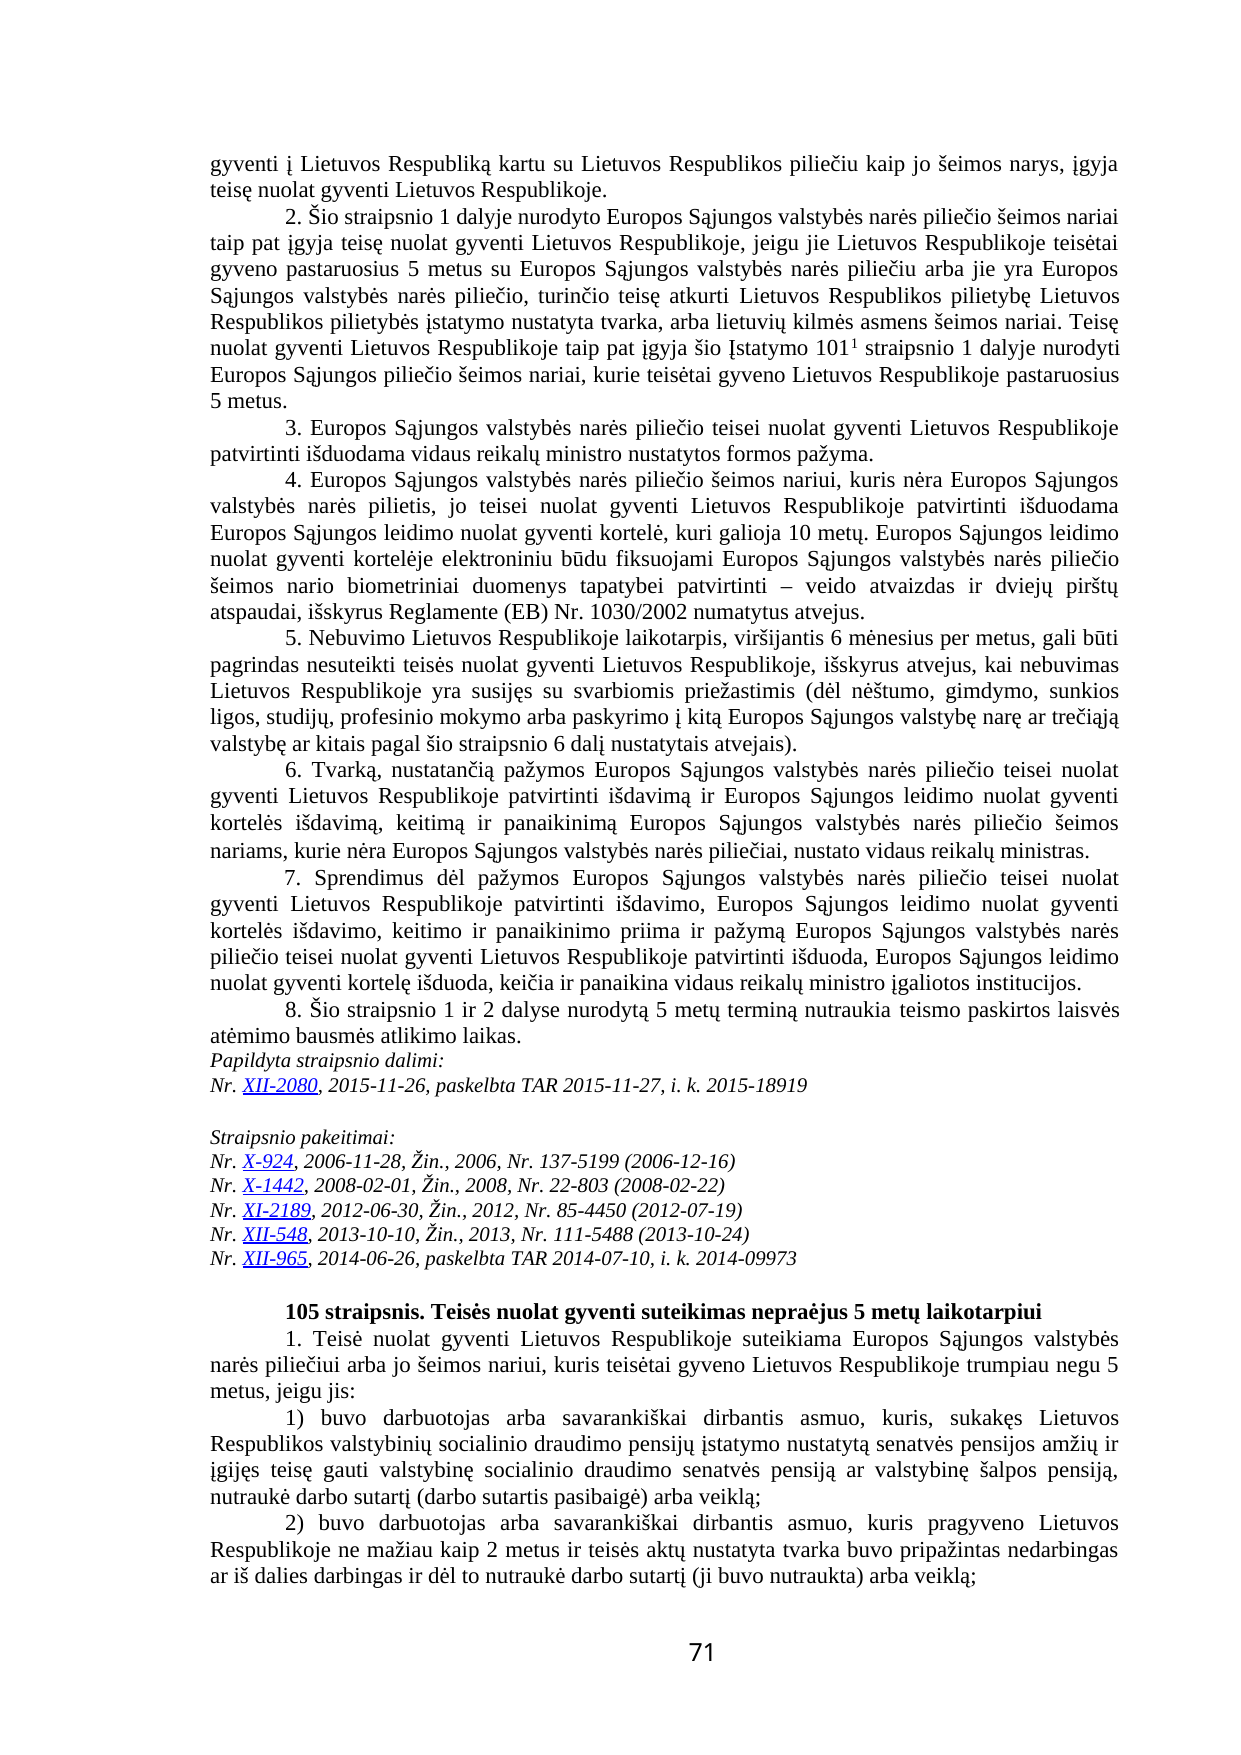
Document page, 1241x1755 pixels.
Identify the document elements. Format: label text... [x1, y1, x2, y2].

text 105 straipsnis. Teisės nuolat gyventi suteikimas nepraėjus 5 metų laikotarpiui [285, 1298, 1120, 1325]
text 3. Europos Sąjungos valstybės narės piliečio teisei nuolat gyventi Lietuvos Respublikoje patvirtinti išduodama vidaus reikalų ministro nustatytos formos pažyma. [210, 413, 1120, 466]
text 6. Tvarką, nustatančią pažymos Europos Sąjungos valstybės narės piliečio teisei nuolat gyventi Lietuvos Respublikoje patvirtinti išdavimą ir Europos Sąjungos leidimo nuolat gyventi kortelės išdavimą, keitimą ir panaikinimą Europos Sąjungos valstybės narės piliečio šeimos nariams, kurie nėra Europos Sąjungos valstybės narės piliečiai, nustato vidaus reikalų ministras. [210, 756, 1120, 864]
text Papildyta straipsnio dalimi: [210, 1048, 1120, 1072]
text Nr. XII-965, 2014-06-26, paskelbta TAR 2014-07-10, i. k. 2014-09973 [210, 1246, 1120, 1270]
text Straipsnio pakeitimai: [210, 1125, 1120, 1149]
text Nr. X-1442, 2008-02-01, Žin., 2008, Nr. 22-803 (2008-02-22) [210, 1173, 1120, 1197]
text 7. Sprendimus dėl pažymos Europos Sąjungos valstybės narės piliečio teisei nuolat gyventi Lietuvos Respublikoje patvirtinti išdavimo, Europos Sąjungos leidimo nuolat gyventi kortelės išdavimo, keitimo ir panaikinimo priima ir pažymą Europos Sąjungos valstybės narės piliečio teisei nuolat gyventi Lietuvos Respublikoje patvirtinti išduoda, Europos Sąjungos leidimo nuolat gyventi kortelę išduoda, keičia ir panaikina vidaus reikalų ministro įgaliotos institucijos. [210, 864, 1120, 996]
text Nr. XII-2080, 2015-11-26, paskelbta TAR 2015-11-27, i. k. 2015-18919 [210, 1072, 1120, 1097]
text 4. Europos Sąjungos valstybės narės piliečio šeimos nariui, kuris nėra Europos Sąjungos valstybės narės pilietis, jo teisei nuolat gyventi Lietuvos Respublikoje patvirtinti išduodama Europos Sąjungos leidimo nuolat gyventi kortelė, kuri galioja 10 metų. Europos Sąjungos leidimo nuolat gyventi kortelėje elektroniniu būdu fiksuojami Europos Sąjungos valstybės narės piliečio šeimos nario biometriniai duomenys tapatybei patvirtinti – veido atvaizdas ir dviejų pirštų atspaudai, išskyrus Reglamente (EB) Nr. 1030/2002 numatytus atvejus. [210, 466, 1120, 624]
text Nr. X-924, 2006-11-28, Žin., 2006, Nr. 137-5199 (2006-12-16) [210, 1149, 1120, 1173]
text Nr. XII-548, 2013-10-10, Žin., 2013, Nr. 111-5488 (2013-10-24) [210, 1222, 1120, 1246]
text 2) buvo darbuotojas arba savarankiškai dirbantis asmuo, kuris pragyveno Lietuvos Respublikoje ne mažiau kaip 2 metus ir teisės aktų nustatyta tvarka buvo pripažintas nedarbingas ar iš dalies darbingas ir dėl to nutraukė darbo sutartį (ji buvo nutraukta) arba veiklą; [210, 1509, 1120, 1588]
text 1) buvo darbuotojas arba savarankiškai dirbantis asmuo, kuris, sukakęs Lietuvos Respublikos valstybinių socialinio draudimo pensijų įstatymo nustatytą senatvės pensijos amžių ir įgijęs teisę gauti valstybinę socialinio draudimo senatvės pensiją ar valstybinę šalpos pensiją, nutraukė darbo sutartį (darbo sutartis pasibaigė) arba veiklą; [210, 1404, 1120, 1509]
text gyventi į Lietuvos Respubliką kartu su Lietuvos Respublikos piliečiu kaip jo šeimos narys, įgyja teisę nuolat gyventi Lietuvos Respublikoje. [210, 150, 1120, 203]
text 1. Teisė nuolat gyventi Lietuvos Respublikoje suteikiama Europos Sąjungos valstybės narės piliečiui arba jo šeimos nariui, kuris teisėtai gyveno Lietuvos Respublikoje trumpiau negu 5 metus, jeigu jis: [210, 1325, 1120, 1404]
text Nr. XI-2189, 2012-06-30, Žin., 2012, Nr. 85-4450 (2012-07-19) [210, 1197, 1120, 1222]
text 8. Šio straipsnio 1 ir 2 dalyse nurodytą 5 metų terminą nutraukia teismo paskirtos laisvės atėmimo bausmės atlikimo laikas. [210, 996, 1120, 1048]
text 5. Nebuvimo Lietuvos Respublikoje laikotarpis, viršijantis 6 mėnesius per metus, gali būti pagrindas nesuteikti teisės nuolat gyventi Lietuvos Respublikoje, išskyrus atvejus, kai nebuvimas Lietuvos Respublikoje yra susijęs su svarbiomis priežastimis (dėl nėštumo, gimdymo, sunkios ligos, studijų, profesinio mokymo arba paskyrimo į kitą Europos Sąjungos valstybę narę ar trečiąją valstybę ar kitais pagal šio straipsnio 6 dalį nustatytais atvejais). [210, 624, 1120, 756]
text 2. Šio straipsnio 1 dalyje nurodyto Europos Sąjungos valstybės narės piliečio šeimos nariai taip pat įgyja teisę nuolat gyventi Lietuvos Respublikoje, jeigu jie Lietuvos Respublikoje teisėtai gyveno pastaruosius 5 metus su Europos Sąjungos valstybės narės piliečiu arba jie yra Europos Sąjungos valstybės narės piliečio, turinčio teisę atkurti Lietuvos Respublikos pilietybę Lietuvos Respublikos pilietybės įstatymo nustatyta tvarka, arba lietuvių kilmės asmens šeimos nariai. Teisę nuolat gyventi Lietuvos Respublikoje taip pat įgyja šio Įstatymo 1011 straipsnio 1 dalyje nurodyti Europos Sąjungos piliečio šeimos nariai, kurie teisėtai gyveno Lietuvos Respublikoje pastaruosius 5 metus. [210, 203, 1120, 413]
